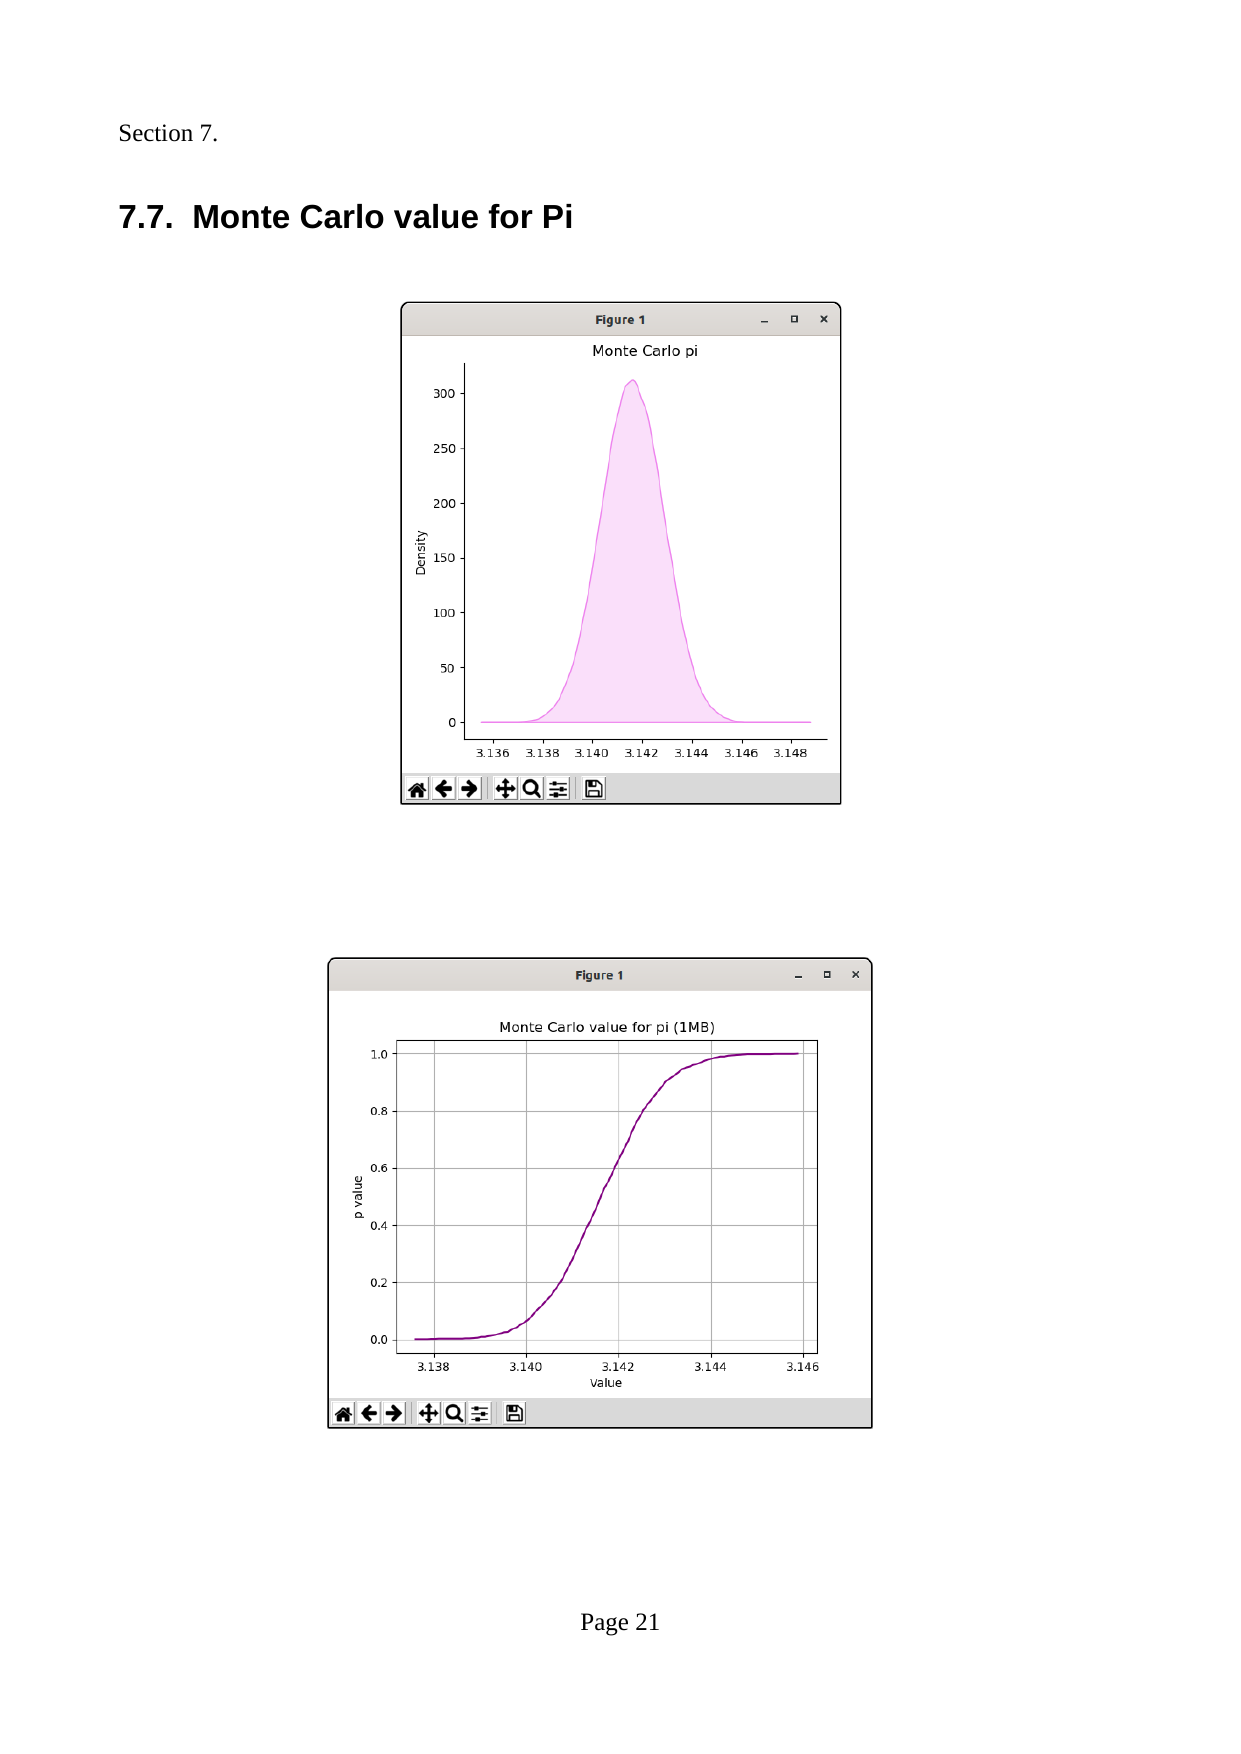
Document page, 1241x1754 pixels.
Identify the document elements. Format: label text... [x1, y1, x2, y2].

picture [392, 295, 849, 812]
subtitle Monte Carlo value for Pi [118, 197, 1122, 236]
picture [319, 952, 880, 1436]
